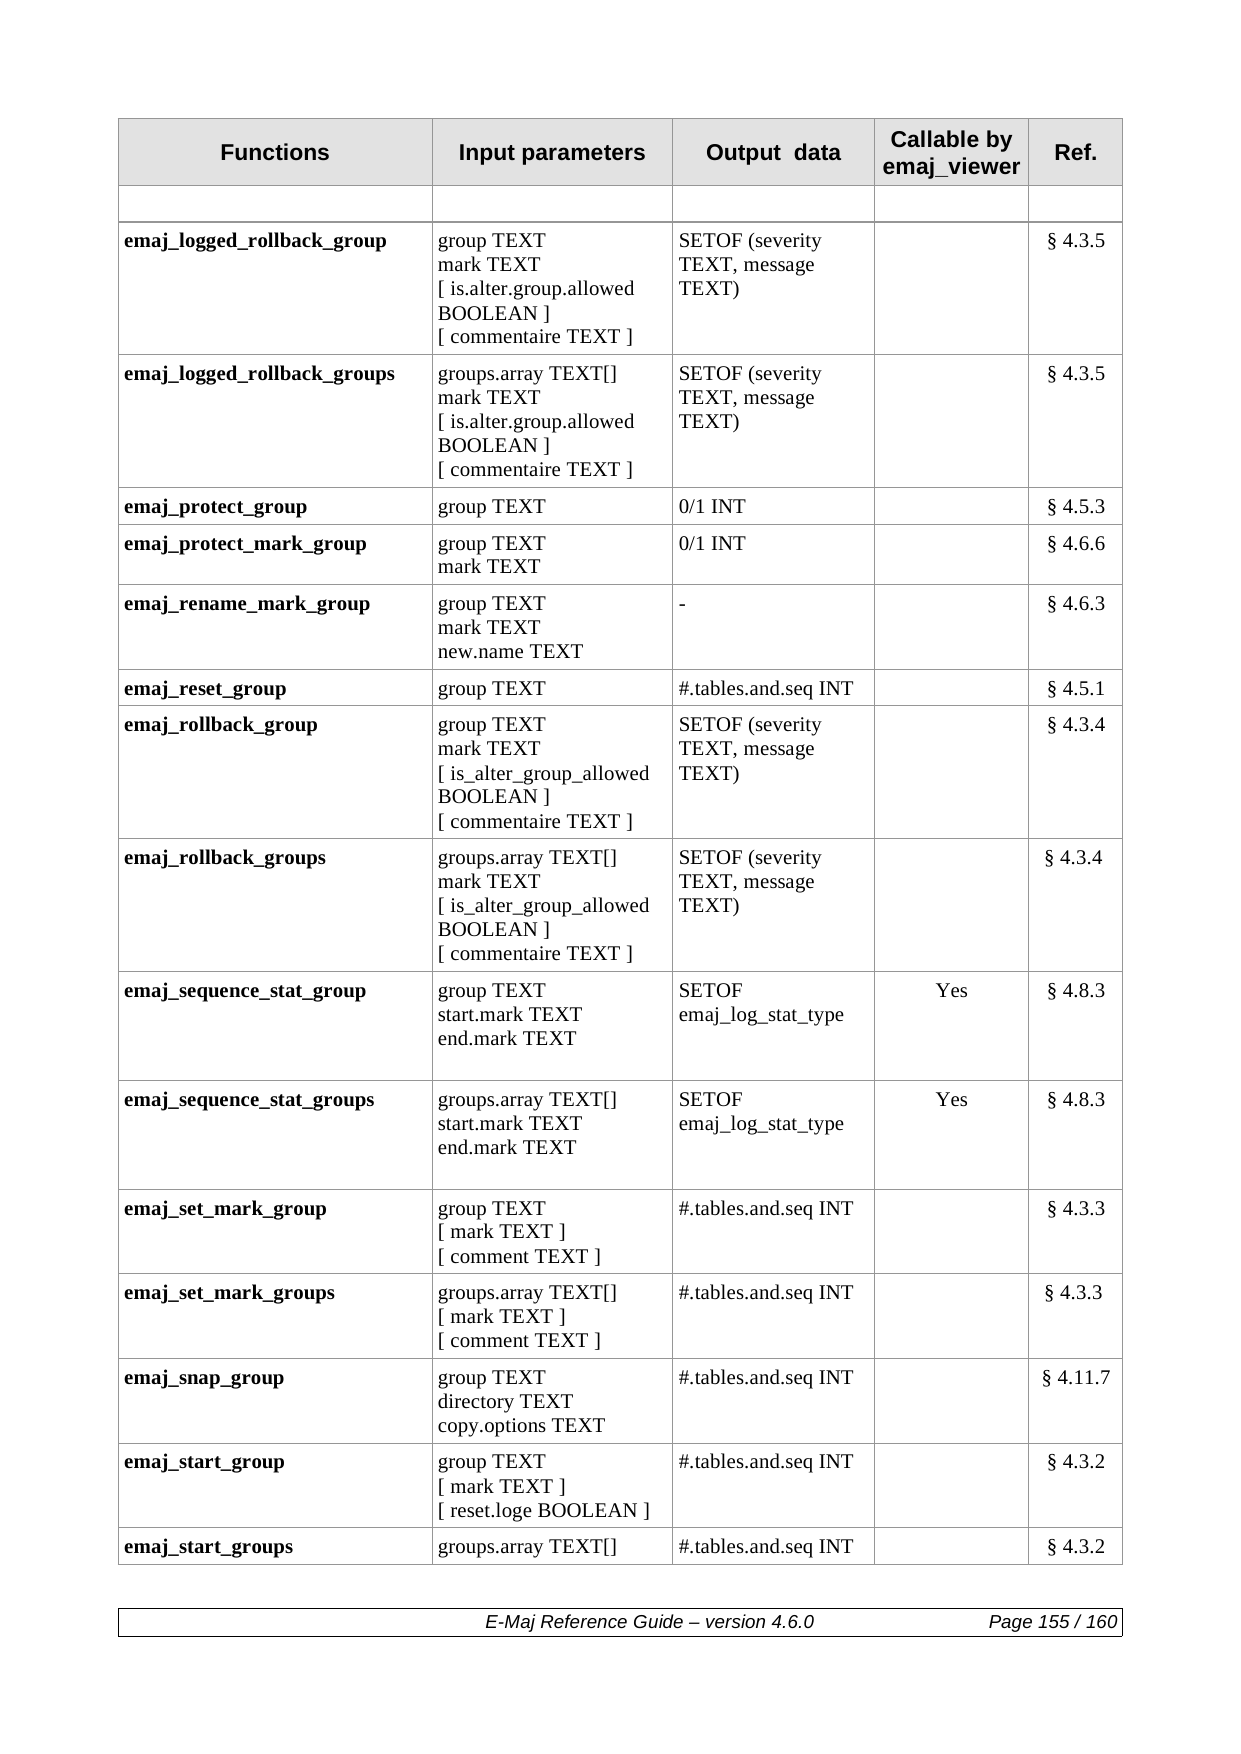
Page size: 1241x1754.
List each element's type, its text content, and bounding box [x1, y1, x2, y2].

table_cell [875, 1528, 1028, 1564]
table_cell emaj_rollback_groups [119, 839, 432, 971]
table_cell [673, 186, 874, 221]
table_cell SETOF (severity TEXT, message TEXT) [673, 223, 874, 354]
table_cell emaj_start_group [119, 1444, 432, 1527]
table_cell SETOF (severity TEXT, message TEXT) [673, 706, 874, 838]
table_header Output data [673, 119, 874, 185]
table_cell SETOF emaj_log_stat_type [673, 972, 874, 1080]
table_cell [875, 355, 1028, 487]
table_cell emaj_snap_group [119, 1359, 432, 1443]
table_cell [875, 1444, 1028, 1527]
table_cell group TEXT [ mark TEXT ] [ reset.loge BOOLEAN ] [433, 1444, 672, 1527]
table_header Ref. [1029, 119, 1122, 185]
table_cell § 4.8.3 [1029, 1081, 1122, 1188]
table_cell emaj_rename_mark_group [119, 585, 432, 669]
table_header Input parameters [433, 119, 672, 185]
table_cell emaj_reset_group [119, 670, 432, 705]
table_cell group TEXT [433, 488, 672, 523]
table_cell Yes [875, 1081, 1028, 1188]
table_cell emaj_logged_rollback_groups [119, 355, 432, 487]
table_cell emaj_protect_mark_group [119, 525, 432, 584]
table_cell group TEXT directory TEXT copy.options TEXT [433, 1359, 672, 1443]
table_cell § 4.3.3 [1029, 1190, 1122, 1273]
table_cell § 4.3.3 [1029, 1274, 1122, 1358]
table_cell [433, 186, 672, 221]
table_cell 0/1 INT [673, 488, 874, 523]
table_cell [875, 223, 1028, 354]
table_cell Yes [875, 972, 1028, 1080]
table_cell 0/1 INT [673, 525, 874, 584]
table_cell § 4.3.4 [1029, 839, 1122, 971]
table_cell § 4.3.4 [1029, 706, 1122, 838]
table_cell [875, 839, 1028, 971]
table_cell § 4.5.1 [1029, 670, 1122, 705]
table_cell - [673, 585, 874, 669]
table_cell #.tables.and.seq INT [673, 1528, 874, 1564]
table_cell groups.array TEXT[] [ mark TEXT ] [ comment TEXT ] [433, 1274, 672, 1358]
table_cell [875, 670, 1028, 705]
table_cell [875, 525, 1028, 584]
table_cell emaj_start_groups [119, 1528, 432, 1564]
table_cell [875, 1190, 1028, 1273]
table_cell [875, 1274, 1028, 1358]
table_cell group TEXT mark TEXT [433, 525, 672, 584]
table_cell SETOF emaj_log_stat_type [673, 1081, 874, 1188]
table_cell #.tables.and.seq INT [673, 1274, 874, 1358]
table_cell emaj_sequence_stat_groups [119, 1081, 432, 1188]
table_cell group TEXT [433, 670, 672, 705]
table_cell [875, 706, 1028, 838]
table_cell § 4.3.2 [1029, 1444, 1122, 1527]
table_cell group TEXT mark TEXT [ is.alter.group.allowed BOOLEAN ] [ commentaire TEXT ] [433, 223, 672, 354]
table_cell § 4.3.5 [1029, 355, 1122, 487]
table_cell #.tables.and.seq INT [673, 1190, 874, 1273]
table_cell § 4.6.3 [1029, 585, 1122, 669]
table_cell groups.array TEXT[] [433, 1528, 672, 1564]
table_cell emaj_set_mark_groups [119, 1274, 432, 1358]
table_cell emaj_rollback_group [119, 706, 432, 838]
table_cell § 4.11.7 [1029, 1359, 1122, 1443]
table_cell emaj_logged_rollback_group [119, 223, 432, 354]
table_cell [875, 1359, 1028, 1443]
table_cell § 4.6.6 [1029, 525, 1122, 584]
table_cell emaj_sequence_stat_group [119, 972, 432, 1080]
table_cell groups.array TEXT[] mark TEXT [ is_alter_group_allowed BOOLEAN ] [ commentaire TEXT ] [433, 839, 672, 971]
table_cell group TEXT start.mark TEXT end.mark TEXT [433, 972, 672, 1080]
table_cell [875, 186, 1028, 221]
table_cell § 4.5.3 [1029, 488, 1122, 523]
table_cell #.tables.and.seq INT [673, 1444, 874, 1527]
table_header Functions [119, 119, 432, 185]
table_cell [875, 488, 1028, 523]
table_cell [875, 585, 1028, 669]
table_cell [1029, 186, 1122, 221]
table_cell #.tables.and.seq INT [673, 670, 874, 705]
table_cell groups.array TEXT[] start.mark TEXT end.mark TEXT [433, 1081, 672, 1188]
table_cell § 4.3.2 [1029, 1528, 1122, 1564]
table_cell § 4.3.5 [1029, 223, 1122, 354]
table_cell SETOF (severity TEXT, message TEXT) [673, 355, 874, 487]
table_cell emaj_set_mark_group [119, 1190, 432, 1273]
table_cell emaj_protect_group [119, 488, 432, 523]
table_header Callable by emaj_viewer [875, 119, 1028, 185]
table_cell group TEXT [ mark TEXT ] [ comment TEXT ] [433, 1190, 672, 1273]
table_cell groups.array TEXT[] mark TEXT [ is.alter.group.allowed BOOLEAN ] [ commentaire TEXT ] [433, 355, 672, 487]
table_cell § 4.8.3 [1029, 972, 1122, 1080]
table_cell #.tables.and.seq INT [673, 1359, 874, 1443]
table_cell group TEXT mark TEXT new.name TEXT [433, 585, 672, 669]
table_cell group TEXT mark TEXT [ is_alter_group_allowed BOOLEAN ] [ commentaire TEXT ] [433, 706, 672, 838]
table_cell [119, 186, 432, 221]
table_cell SETOF (severity TEXT, message TEXT) [673, 839, 874, 971]
